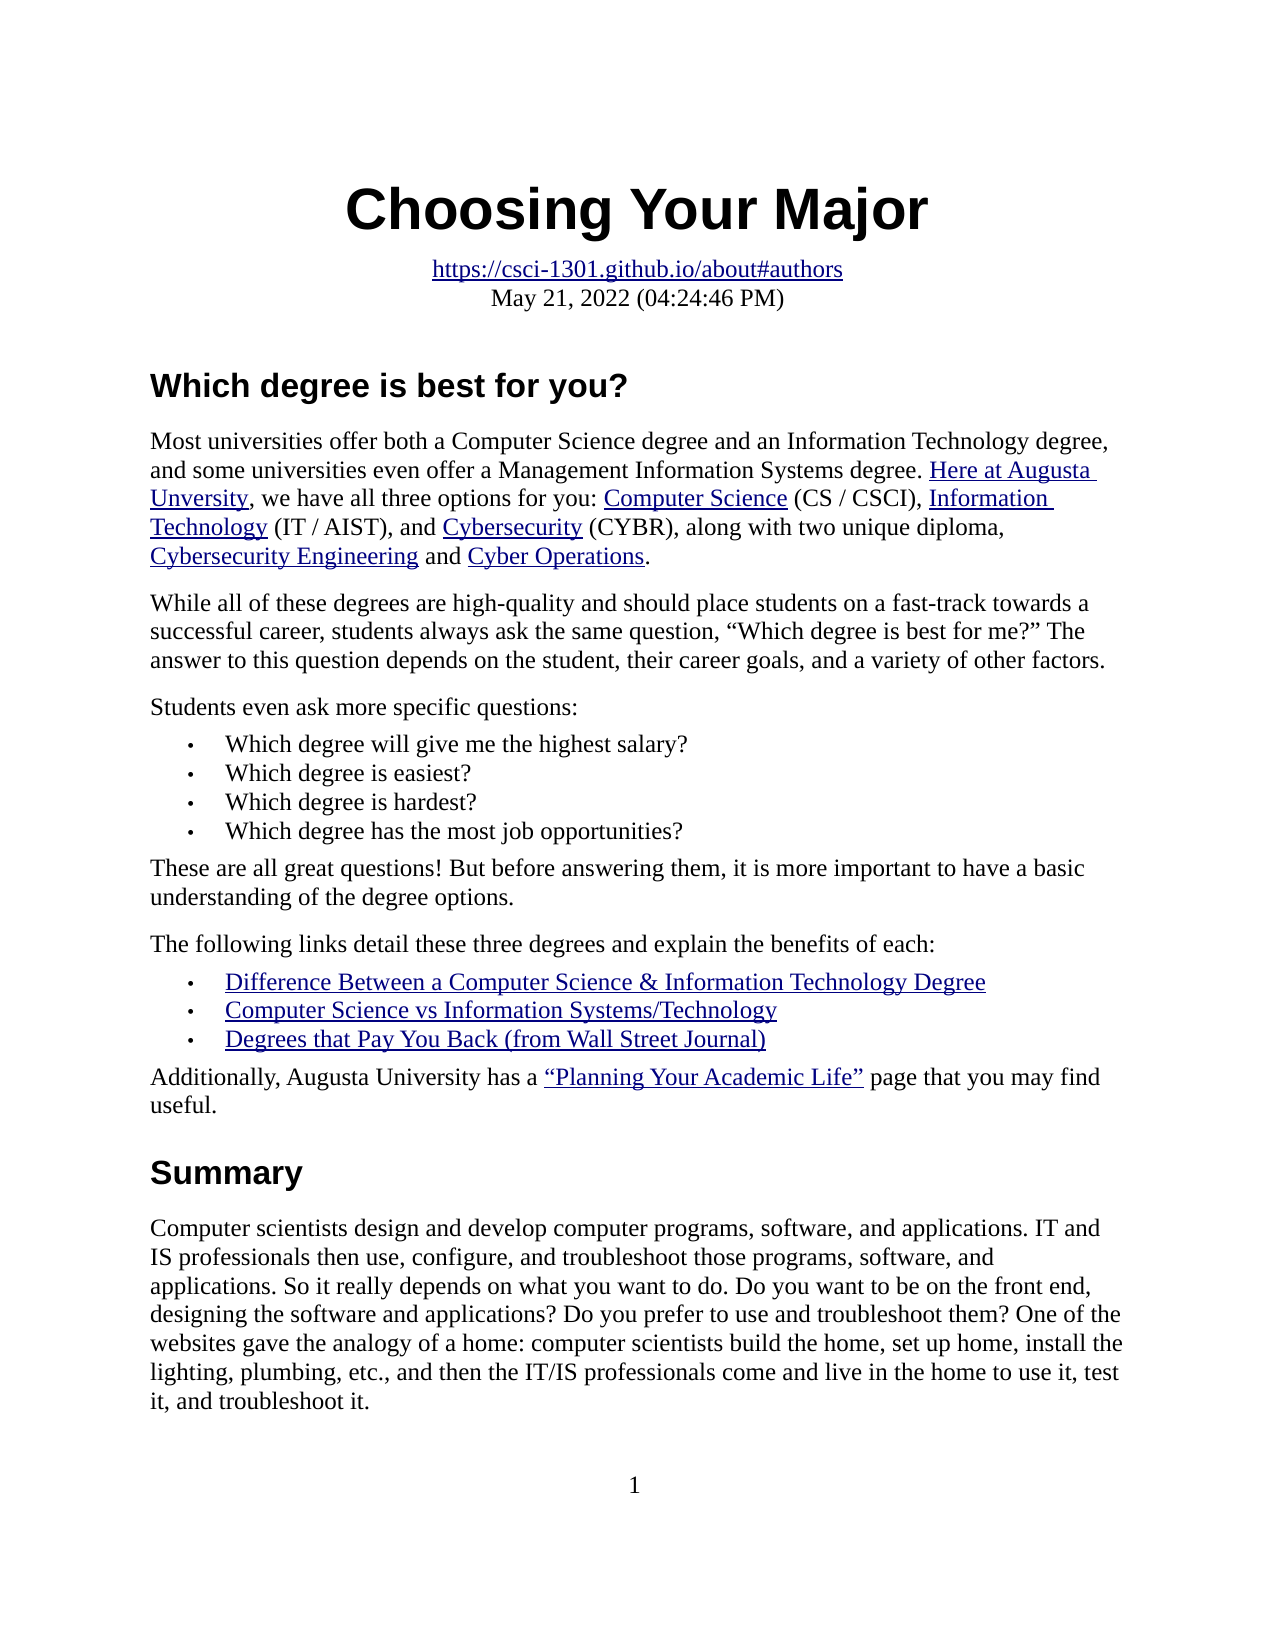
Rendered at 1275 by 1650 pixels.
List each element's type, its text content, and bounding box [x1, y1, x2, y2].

list Computer Science vs Information Systems/Technology [187, 995, 1125, 1024]
text Computer scientists design and develop computer programs, software, and applications. IT and IS professionals then use, configure, and troubleshoot those programs, software, and applications. So it really depends on what you want to do. Do you want to be on the front end, designing the software and applications? Do you prefer to use and troubleshoot them? One of the websites gave the analogy of a home: computer scientists build the home, set up home, install the lighting, plumbing, etc., and then the IT/IS professionals come and live in the home to use it, test it, and troubleshoot it. [150, 1213, 1125, 1414]
text While all of these degrees are high-quality and should place students on a fast-track towards a successful career, students always ask the same question, “Which degree is best for me?” The answer to this question depends on the student, their career goals, and a variety of other factors. [150, 588, 1125, 674]
list Which degree will give me the highest salary? [187, 729, 1125, 758]
subtitle Which degree is best for you? [150, 366, 1125, 404]
list Which degree has the most job opportunities? [187, 816, 1125, 844]
text Most universities offer both a Computer Science degree and an Information Technology degree, and some universities even offer a Management Information Systems degree. Here at Augusta Unversity, we have all three options for you: Computer Science (CS / CSCI), Information Technology (IT / AIST), and Cybersecurity (CYBR), along with two unique diploma, Cybersecurity Engineering and Cyber Operations. [150, 426, 1125, 570]
list Which degree is easiest? [187, 758, 1125, 787]
title Choosing Your Major [150, 175, 1125, 242]
text Additionally, Augusta University has a “Planning Your Academic Life” page that you may find useful. [150, 1062, 1125, 1119]
text These are all great questions! But before answering them, it is more important to have a basic understanding of the degree options. [150, 853, 1125, 911]
text https://csci-1301.github.io/about#authors [150, 254, 1125, 283]
text The following links detail these three degrees and explain the benefits of each: [150, 929, 1125, 958]
list Which degree is hardest? [187, 787, 1125, 816]
list Degrees that Pay You Back (from Wall Street Journal) [187, 1024, 1125, 1053]
subtitle Summary [150, 1153, 1125, 1192]
text May 21, 2022 (04:24:46 PM) [150, 283, 1125, 312]
list Difference Between a Computer Science & Information Technology Degree [187, 967, 1125, 995]
text Students even ask more specific questions: [150, 692, 1125, 721]
